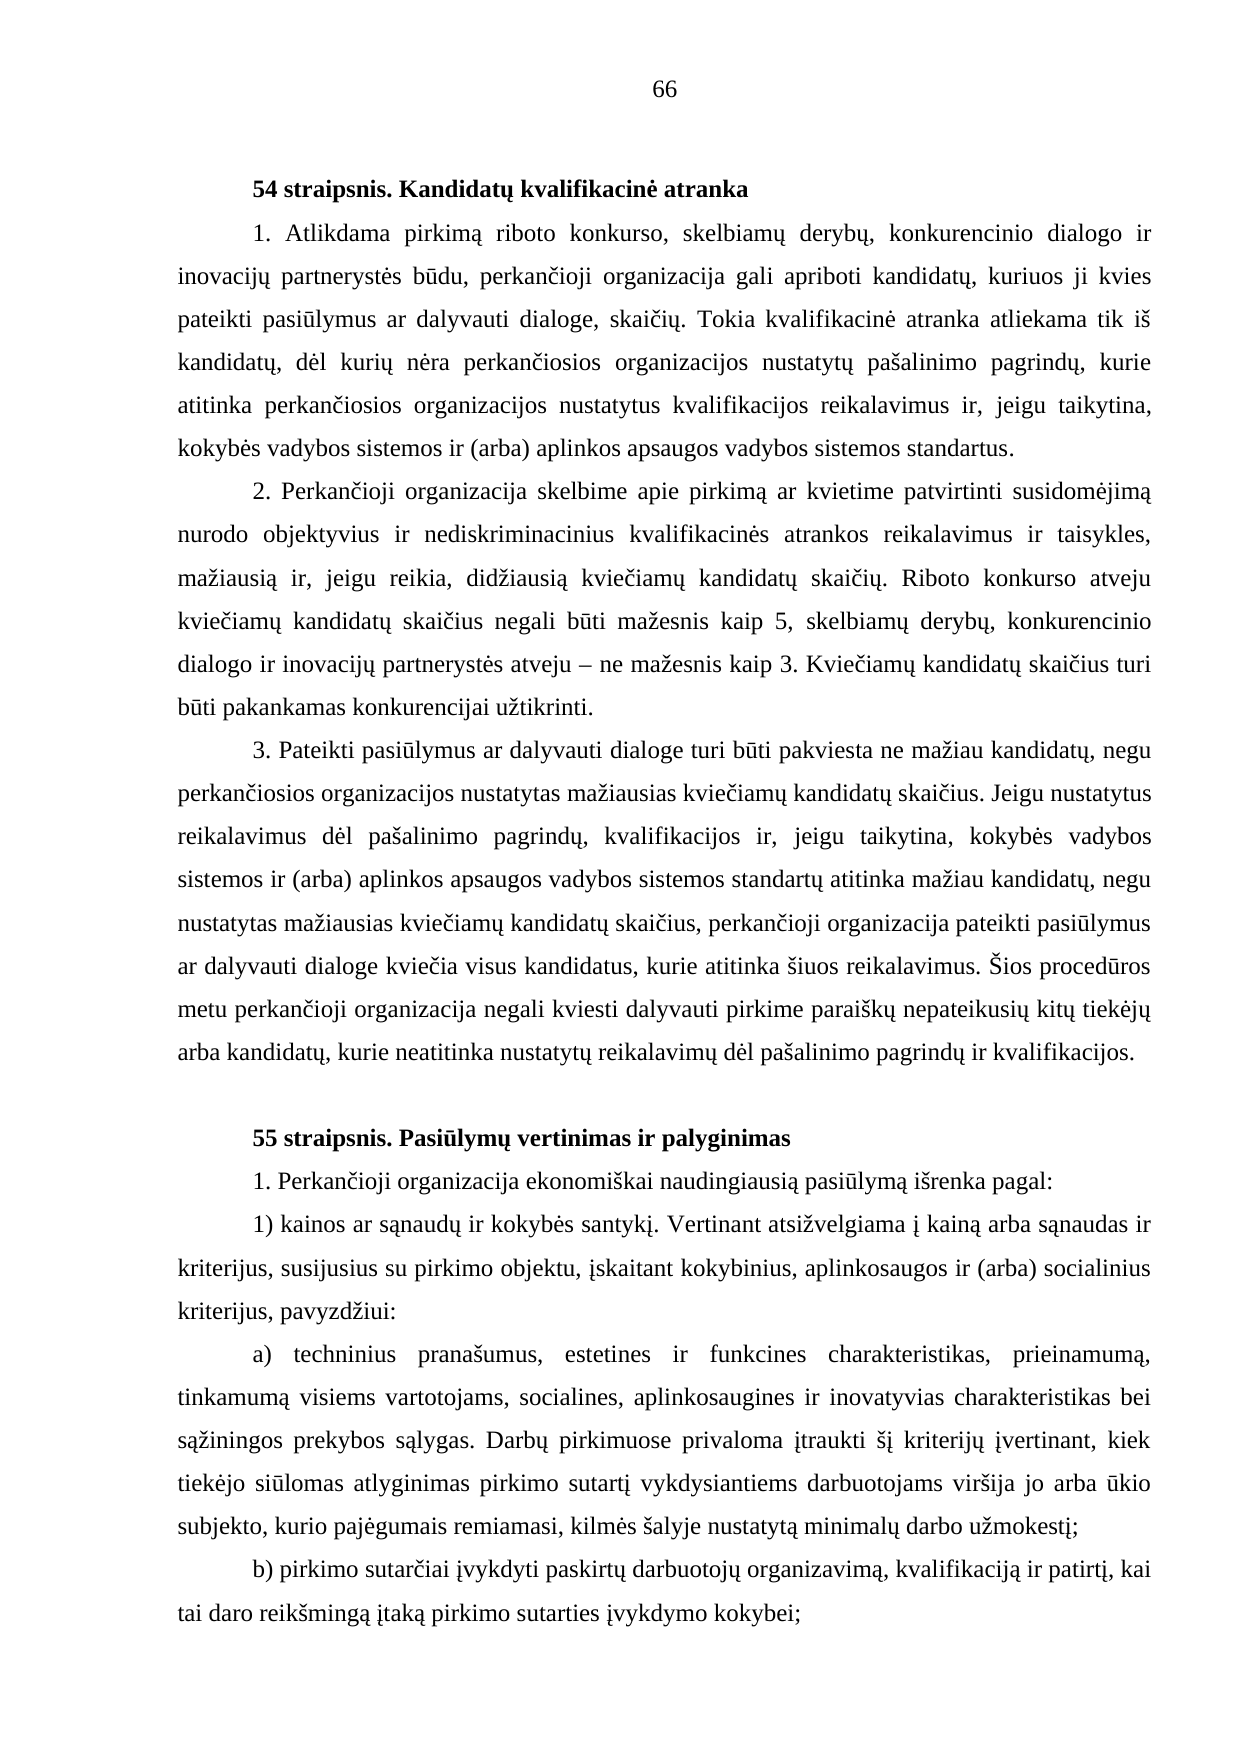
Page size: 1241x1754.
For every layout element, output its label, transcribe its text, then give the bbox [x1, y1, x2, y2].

text 1. Atlikdama pirkimą riboto konkurso, skelbiamų derybų, konkurencinio dialogo ir inovacijų partnerystės būdu, perkančioji organizacija gali apriboti kandidatų, kuriuos ji kvies pateikti pasiūlymus ar dalyvauti dialoge, skaičių. Tokia kvalifikacinė atranka atliekama tik iš kandidatų, dėl kurių nėra perkančiosios organizacijos nustatytų pašalinimo pagrindų, kurie atitinka perkančiosios organizacijos nustatytus kvalifikacijos reikalavimus ir, jeigu taikytina, kokybės vadybos sistemos ir (arba) aplinkos apsaugos vadybos sistemos standartus. [177, 218, 1152, 462]
text 55 straipsnis. Pasiūlymų vertinimas ir palyginimas [177, 1123, 1152, 1152]
text 1) kainos ar sąnaudų ir kokybės santykį. Vertinant atsižvelgiama į kainą arba sąnaudas ir kriterijus, susijusius su pirkimo objektu, įskaitant kokybinius, aplinkosaugos ir (arba) socialinius kriterijus, pavyzdžiui: [177, 1209, 1152, 1324]
text 1. Perkančioji organizacija ekonomiškai naudingiausią pasiūlymą išrenka pagal: [177, 1166, 1152, 1195]
text 3. Pateikti pasiūlymus ar dalyvauti dialoge turi būti pakviesta ne mažiau kandidatų, negu perkančiosios organizacijos nustatytas mažiausias kviečiamų kandidatų skaičius. Jeigu nustatytus reikalavimus dėl pašalinimo pagrindų, kvalifikacijos ir, jeigu taikytina, kokybės vadybos sistemos ir (arba) aplinkos apsaugos vadybos sistemos standartų atitinka mažiau kandidatų, negu nustatytas mažiausias kviečiamų kandidatų skaičius, perkančioji organizacija pateikti pasiūlymus ar dalyvauti dialoge kviečia visus kandidatus, kurie atitinka šiuos reikalavimus. Šios procedūros metu perkančioji organizacija negali kviesti dalyvauti pirkime paraiškų nepateikusių kitų tiekėjų arba kandidatų, kurie neatitinka nustatytų reikalavimų dėl pašalinimo pagrindų ir kvalifikacijos. [177, 735, 1152, 1066]
text a) techninius pranašumus, estetines ir funkcines charakteristikas, prieinamumą, tinkamumą visiems vartotojams, socialines, aplinkosaugines ir inovatyvias charakteristikas bei sąžiningos prekybos sąlygas. Darbų pirkimuose privaloma įtraukti šį kriterijų įvertinant, kiek tiekėjo siūlomas atlyginimas pirkimo sutartį vykdysiantiems darbuotojams viršija jo arba ūkio subjekto, kurio pajėgumais remiamasi, kilmės šalyje nustatytą minimalų darbo užmokestį; [177, 1339, 1152, 1540]
text b) pirkimo sutarčiai įvykdyti paskirtų darbuotojų organizavimą, kvalifikaciją ir patirtį, kai tai daro reikšmingą įtaką pirkimo sutarties įvykdymo kokybei; [177, 1554, 1152, 1626]
text 54 straipsnis. Kandidatų kvalifikacinė atranka [177, 174, 1152, 203]
text 2. Perkančioji organizacija skelbime apie pirkimą ar kvietime patvirtinti susidomėjimą nurodo objektyvius ir nediskriminacinius kvalifikacinės atrankos reikalavimus ir taisykles, mažiausią ir, jeigu reikia, didžiausią kviečiamų kandidatų skaičių. Riboto konkurso atveju kviečiamų kandidatų skaičius negali būti mažesnis kaip 5, skelbiamų derybų, konkurencinio dialogo ir inovacijų partnerystės atveju – ne mažesnis kaip 3. Kviečiamų kandidatų skaičius turi būti pakankamas konkurencijai užtikrinti. [177, 476, 1152, 721]
